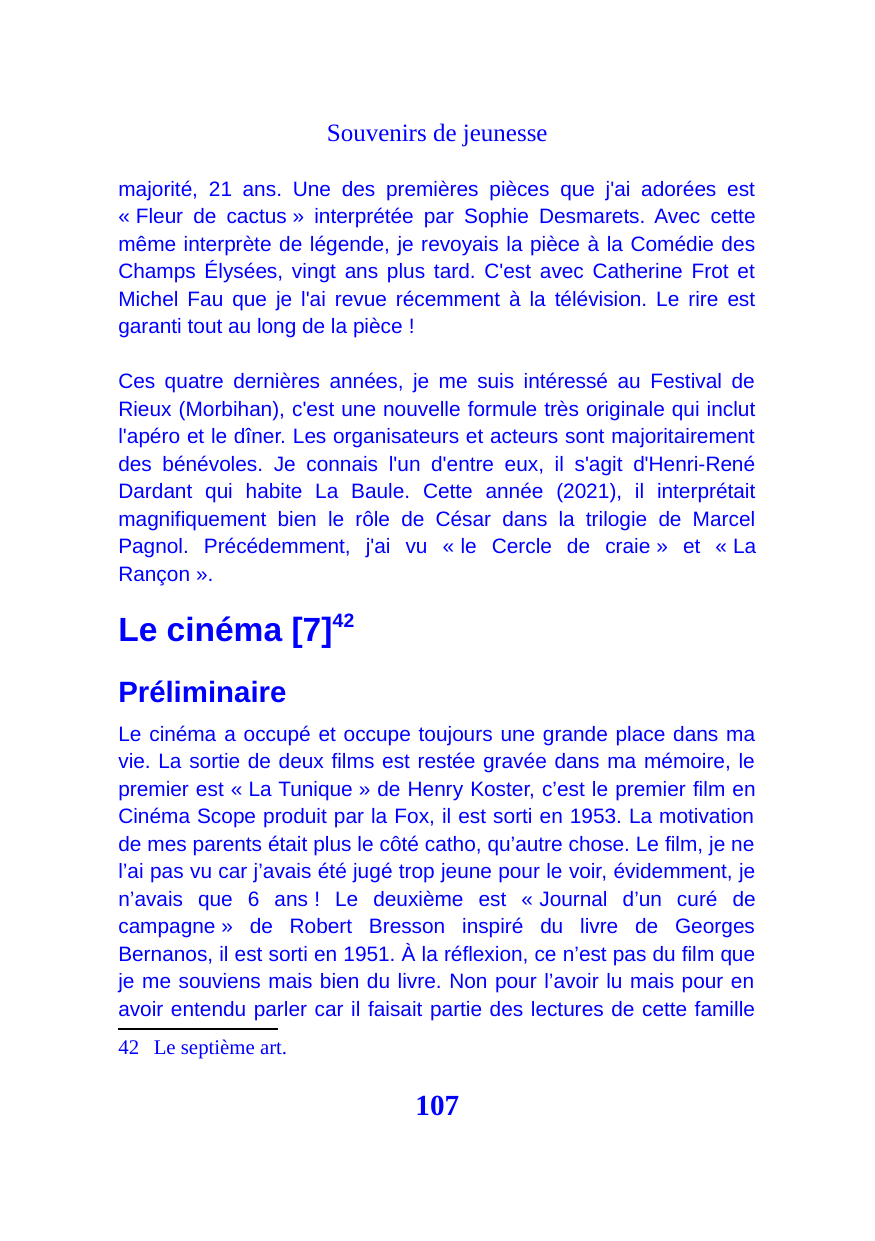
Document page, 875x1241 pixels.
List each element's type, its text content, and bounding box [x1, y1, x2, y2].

subtitle Le cinéma [7] [118, 610, 756, 648]
text Ces quatre dernières années, je me suis intéressé au Festival de Rieux (Morbihan), c'est une nouvelle formule très originale qui inclut l'apéro et le dîner. Les organisateurs et acteurs sont majoritairement des bénévoles. Je connais l'un d'entre eux, il s'agit d'Henri-René Dardant qui habite La Baule. Cette année (2021), il interprétait magnifiquement bien le rôle de César dans la trilogie de Marcel Pagnol. Précédemment, j'ai vu « le Cercle de craie » et « La Rançon ». [118, 369, 756, 585]
text Le cinéma a occupé et occupe toujours une grande place dans ma vie. La sortie de deux films est restée gravée dans ma mémoire, le premier est « La Tunique » de Henry Koster, c’est le premier film en Cinéma Scope produit par la Fox, il est sorti en 1953. La motivation de mes parents était plus le côté catho, qu’autre chose. Le film, je ne l’ai pas vu car j’avais été jugé trop jeune pour le voir, évidemment, je n’avais que 6 ans ! Le deuxième est « Journal d’un curé de campagne » de Robert Bresson inspiré du livre de Georges Bernanos, il est sorti en 1951. À la réflexion, ce n’est pas du film que je me souviens mais bien du livre. Non pour l’avoir lu mais pour en avoir entendu parler car il faisait partie des lectures de cette famille [118, 722, 756, 1021]
text Le septième art. [118, 1035, 756, 1059]
text majorité, 21 ans. Une des premières pièces que j'ai adorées est « Fleur de cactus » interprétée par Sophie Desmarets. Avec cette même interprète de légende, je revoyais la pièce à la Comédie des Champs Élysées, vingt ans plus tard. C'est avec Catherine Frot et Michel Fau que je l'ai revue récemment à la télévision. Le rire est garanti tout au long de la pièce ! [118, 176, 756, 338]
subtitle Préliminaire [118, 675, 756, 709]
